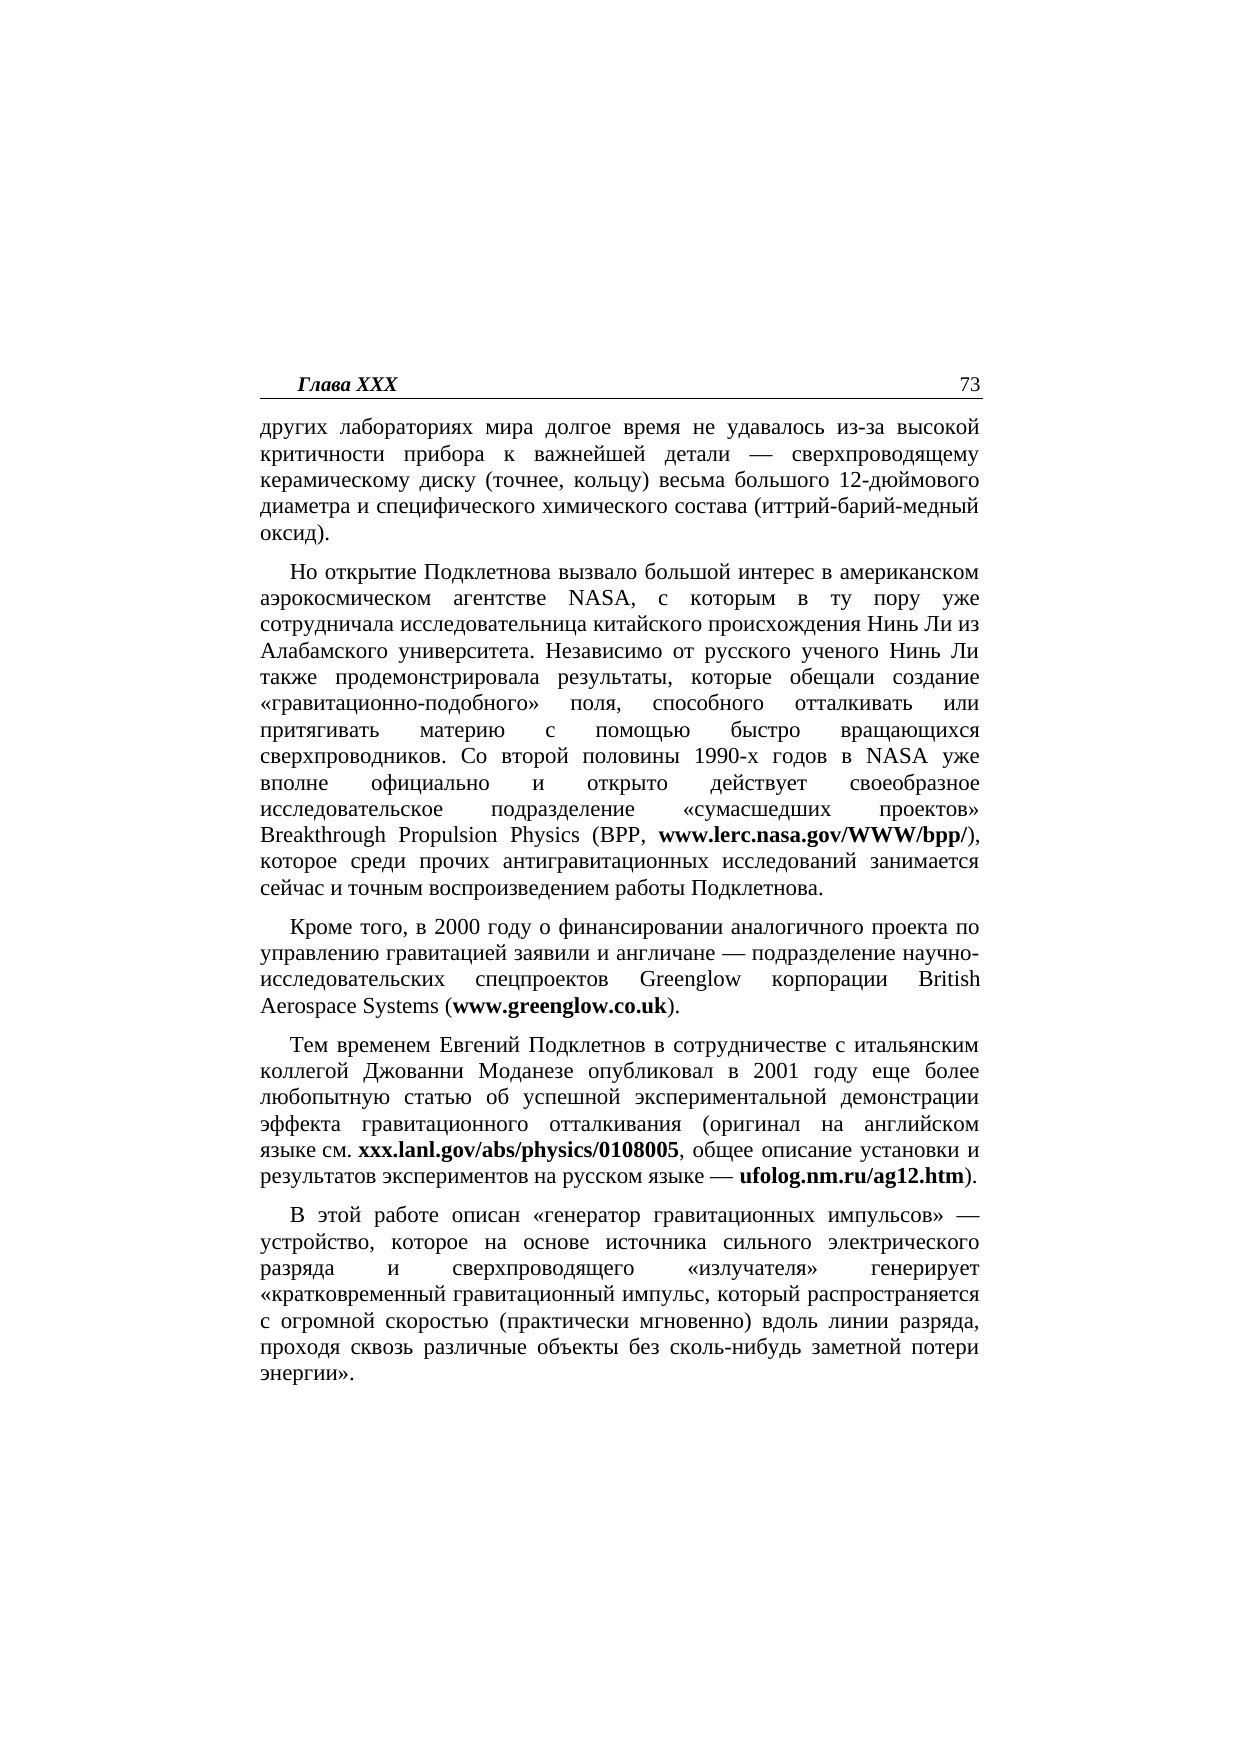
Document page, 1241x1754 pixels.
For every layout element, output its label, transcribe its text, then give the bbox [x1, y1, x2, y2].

text других лабораториях мира долгое время не удавалось из-за высокой критичности прибора к важнейшей детали — сверхпроводящему керамическому диску (точнее, кольцу) весьма большого 12-дюймового диаметра и специфического химического состава (иттрий-барий-медный оксид). [260, 413, 980, 545]
text Но открытие Подклетнова вызвало большой интерес в американском аэрокосмическом агентстве NASA, с которым в ту пору уже сотрудничала исследовательница китайского происхождения Нинь Ли из Алабамского университета. Независимо от русского ученого Нинь Ли также продемонстрировала результаты, которые обещали создание «гравитационно-подобного» поля, способного отталкивать или притягивать материю с помощью быстро вращающихся сверхпроводников. Со второй половины 1990-х годов в NASA уже вполне официально и открыто действует своеобразное исследовательское подразделение «сумасшедших проектов» Breakthrough Propulsion Physics (BPP, www.lerc.nasa.gov/WWW/bpp/), которое среди прочих антигравитационных исследований занимается сейчас и точным воспроизведением работы Подклетнова. [260, 558, 980, 900]
text В этой работе описан «генератор гравитационных импульсов» — устройство, которое на основе источника сильного электрического разряда и сверхпроводящего «излучателя» генерирует «кратковременный гравитационный импульс, который распространяется с огромной скоростью (практически мгновенно) вдоль линии разряда, проходя сквозь различные объекты без сколь-нибудь заметной потери энергии». [260, 1201, 980, 1386]
text Тем временем Евгений Подклетнов в сотрудничестве с итальянским коллегой Джованни Моданезе опубликовал в 2001 году еще более любопытную статью об успешной экспериментальной демонстрации эффекта гравитационного отталкивания (оригинал на английском языке см. xxx.lanl.gov/abs/physics/0108005, общее описание установки и результатов экспериментов на русском языке — ufolog.nm.ru/ag12.htm). [260, 1031, 980, 1189]
text Кроме того, в 2000 году о финансировании аналогичного проекта по управлению гравитацией заявили и англичане — подразделение научно-исследовательских спецпроектов Greenglow корпорации British Aerospace Systems (www.greenglow.co.uk). [260, 913, 980, 1018]
